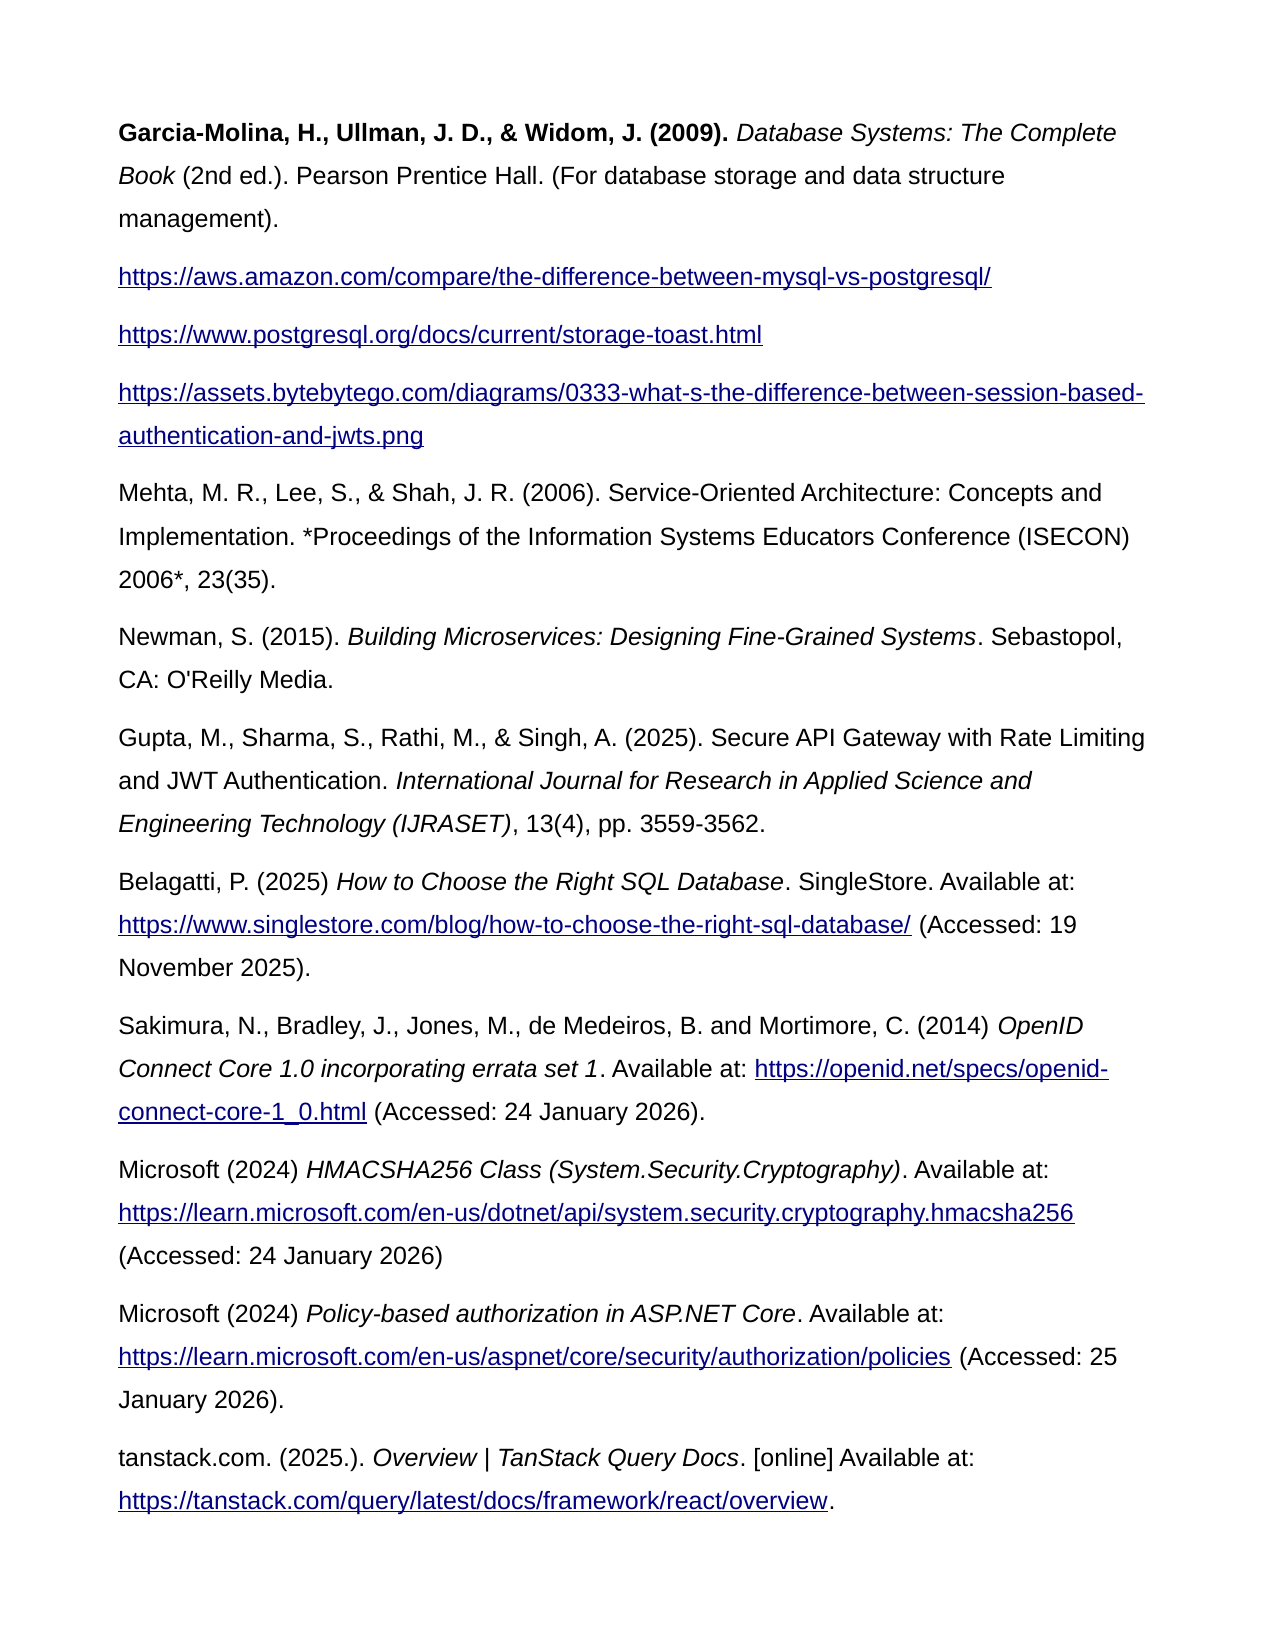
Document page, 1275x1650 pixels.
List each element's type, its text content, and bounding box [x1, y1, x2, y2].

text Garcia-Molina, H., Ullman, J. D., & Widom, J. (2009). Database Systems: The Complete Book (2nd ed.). Pearson Prentice Hall. (For database storage and data structure management). [118, 118, 1157, 233]
text Newman, S. (2015). Building Microservices: Designing Fine-Grained Systems. Sebastopol, CA: O'Reilly Media. [118, 622, 1157, 694]
text https://aws.amazon.com/compare/the-difference-between-mysql-vs-postgresql/ [118, 262, 1157, 291]
text tanstack.com. (2025.). Overview | TanStack Query Docs. [online] Available at: https://tanstack.com/query/latest/docs/framework/react/overview. [118, 1443, 1157, 1515]
text Microsoft (2024) Policy-based authorization in ASP.NET Core. Available at: https://learn.microsoft.com/en-us/aspnet/core/security/authorization/policies (Accessed: 25 January 2026). [118, 1299, 1157, 1414]
text https://assets.bytebytego.com/diagrams/0333-what-s-the-difference-between-session-based-authentication-and-jwts.png [118, 377, 1157, 449]
text Belagatti, P. (2025) How to Choose the Right SQL Database. SingleStore. Available at: https://www.singlestore.com/blog/how-to-choose-the-right-sql-database/ (Accessed: 19 November 2025). [118, 867, 1157, 982]
text https://www.postgresql.org/docs/current/storage-toast.html [118, 320, 1157, 348]
text Gupta, M., Sharma, S., Rathi, M., & Singh, A. (2025). Secure API Gateway with Rate Limiting and JWT Authentication. International Journal for Research in Applied Science and Engineering Technology (IJRASET), 13(4), pp. 3559-3562. [118, 723, 1157, 838]
text Sakimura, N., Bradley, J., Jones, M., de Medeiros, B. and Mortimore, C. (2014) OpenID Connect Core 1.0 incorporating errata set 1. Available at: https://openid.net/specs/openid-connect-core-1_0.html (Accessed: 24 January 2026). [118, 1011, 1157, 1126]
text Mehta, M. R., Lee, S., & Shah, J. R. (2006). Service-Oriented Architecture: Concepts and Implementation. *Proceedings of the Information Systems Educators Conference (ISECON) 2006*, 23(35). [118, 478, 1157, 593]
text Microsoft (2024) HMACSHA256 Class (System.Security.Cryptography). Available at: https://learn.microsoft.com/en-us/dotnet/api/system.security.cryptography.hmacsha256 (Accessed: 24 January 2026) [118, 1155, 1157, 1270]
